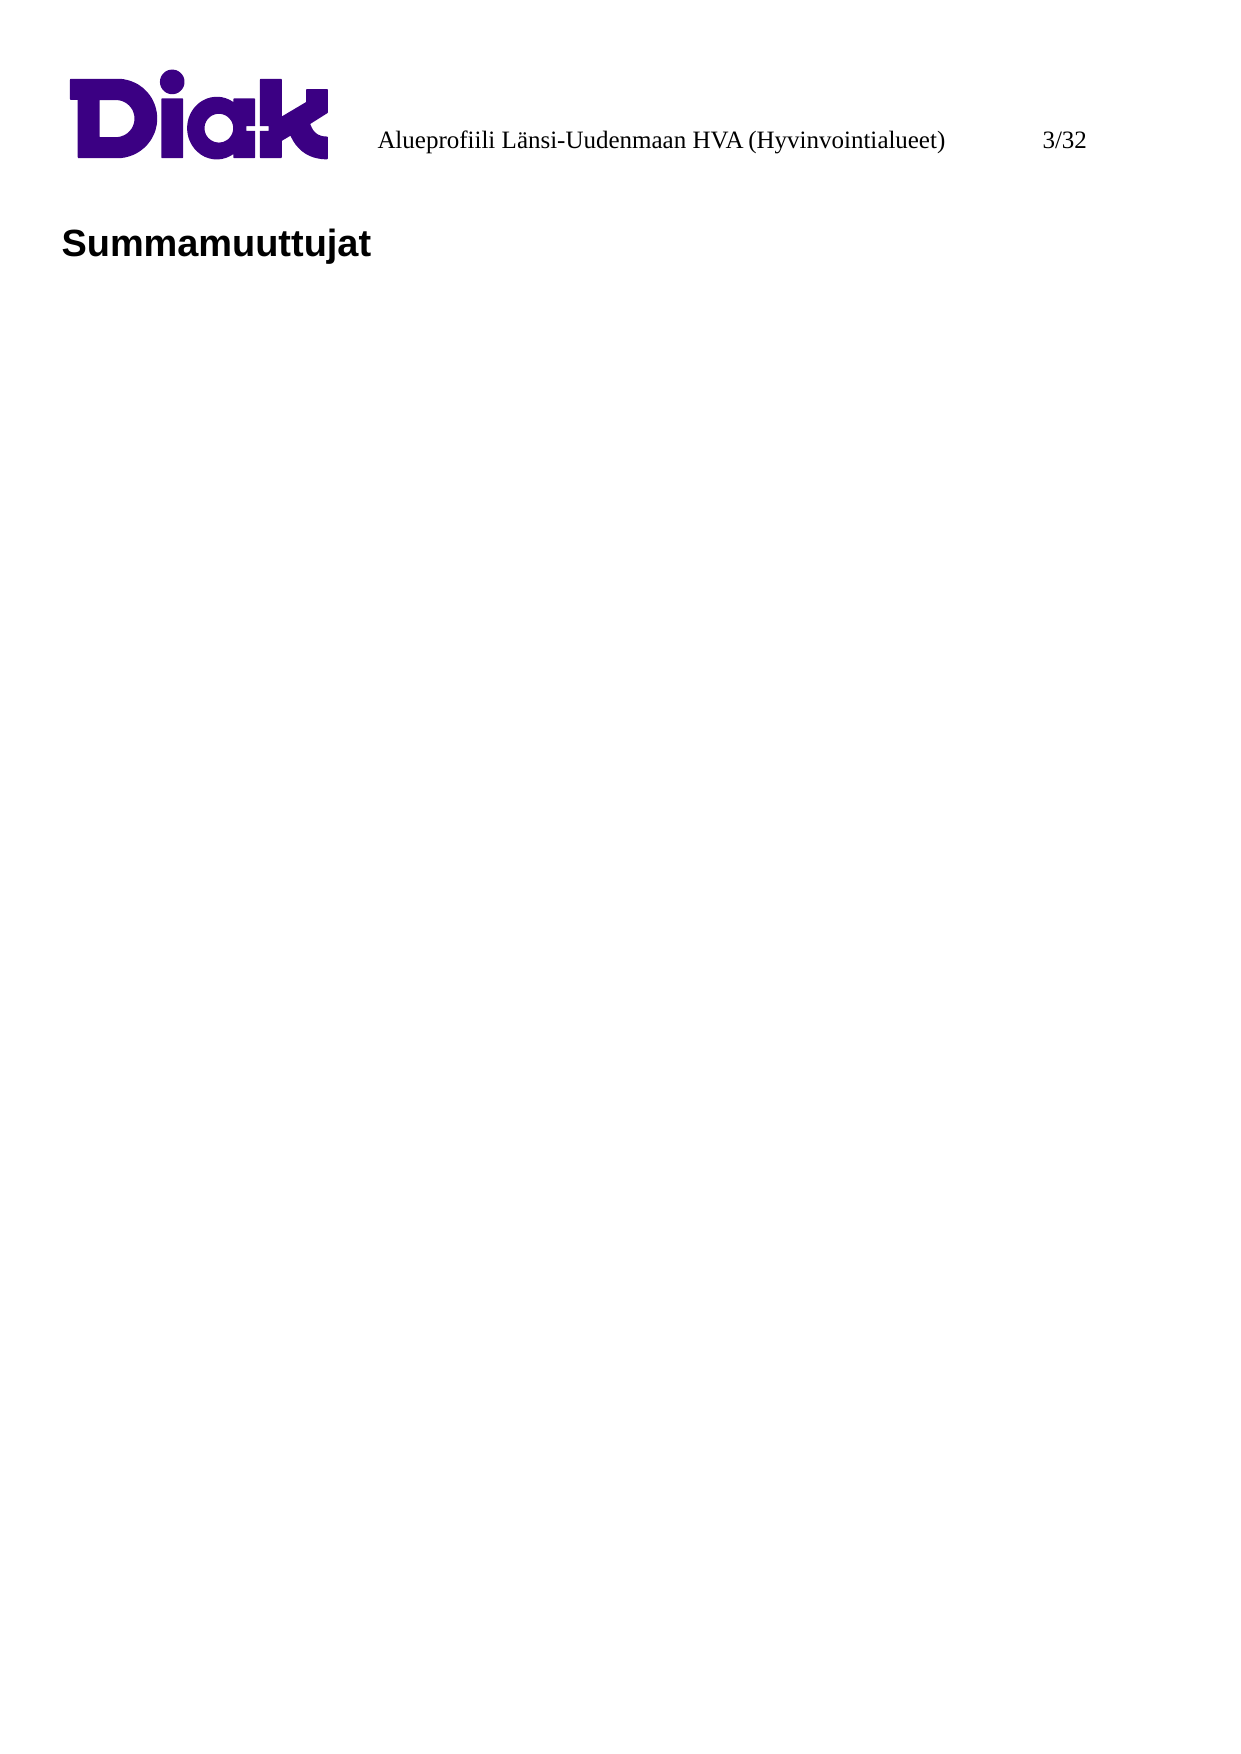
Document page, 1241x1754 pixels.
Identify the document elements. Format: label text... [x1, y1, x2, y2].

subtitle Summamuuttujat [61, 221, 1179, 265]
